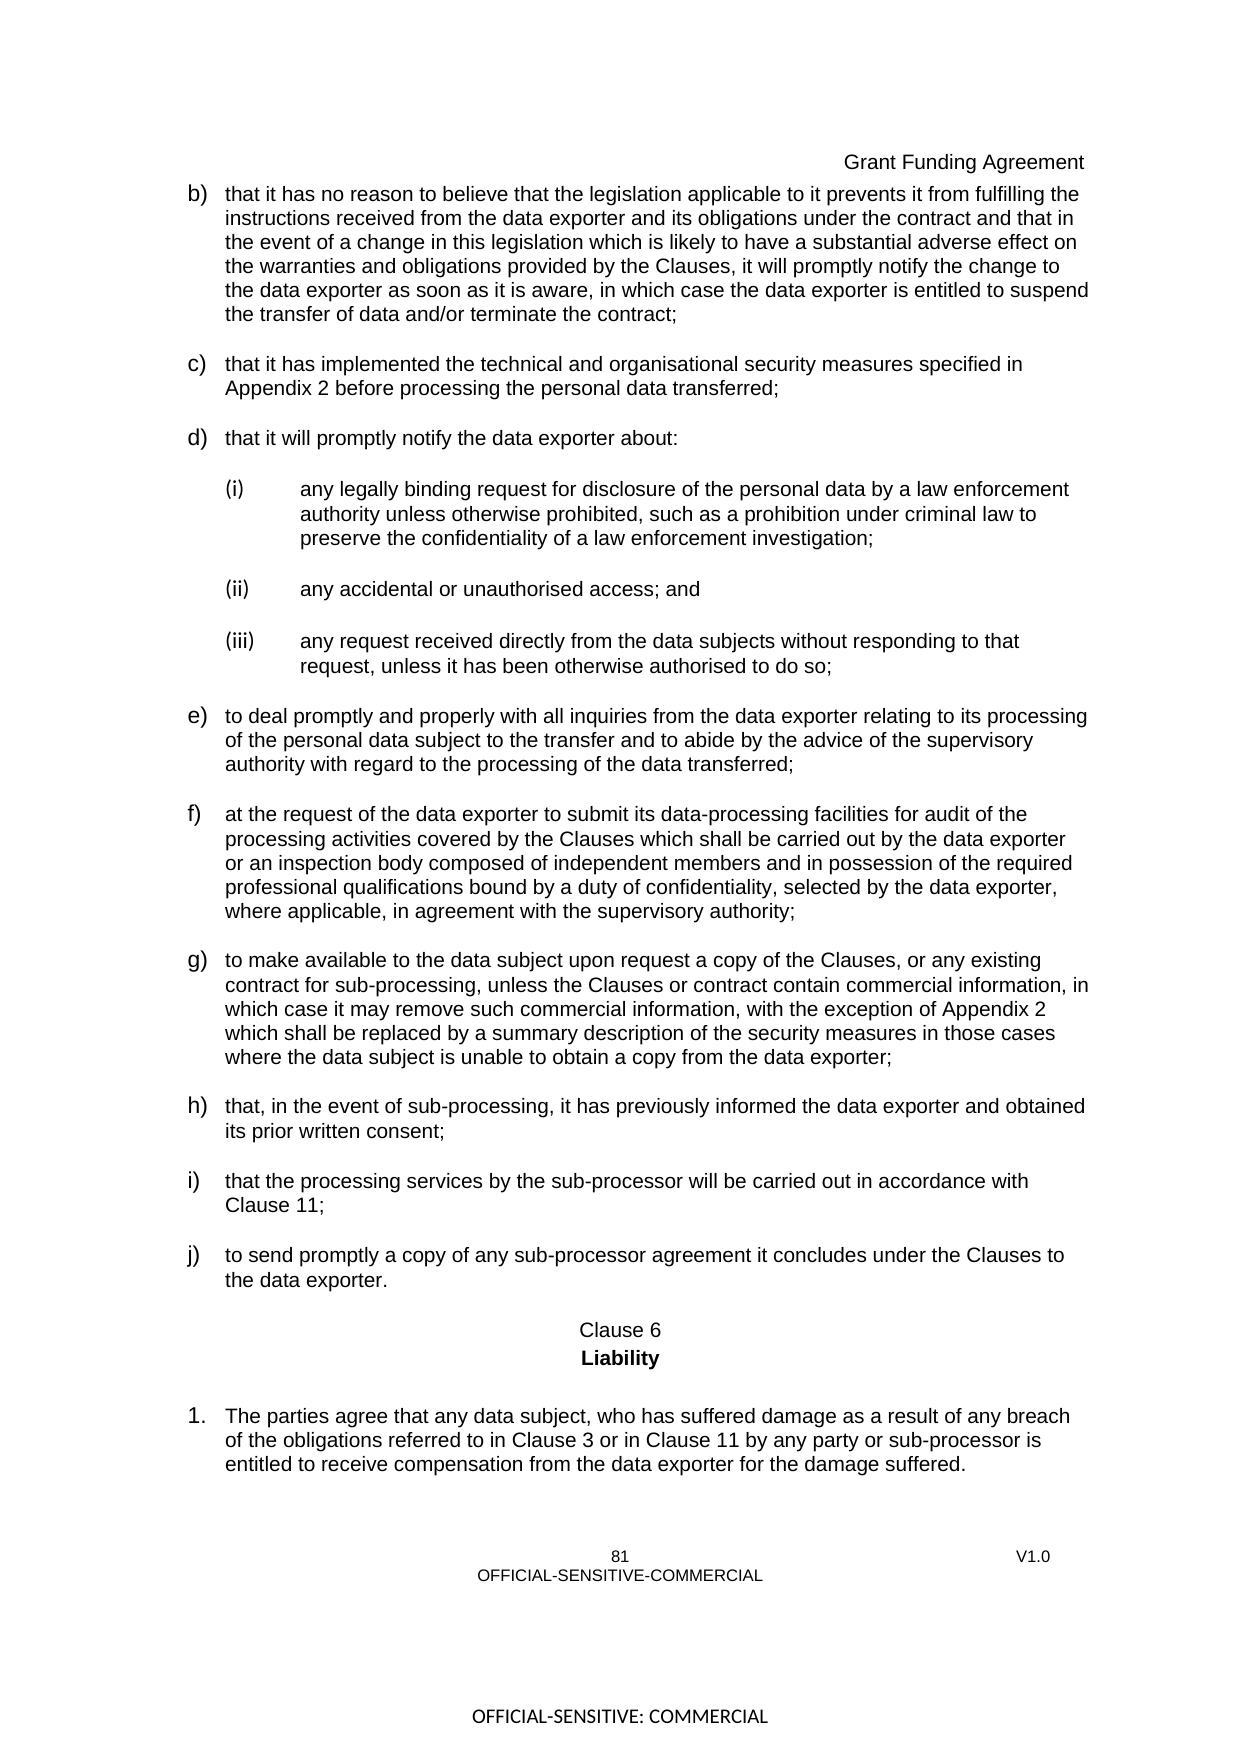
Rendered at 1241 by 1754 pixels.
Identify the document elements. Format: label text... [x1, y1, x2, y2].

list to send promptly a copy of any sub-processor agreement it concludes under the Clauses to the data exporter. [187, 1241, 1090, 1291]
text Liability [150, 1346, 1090, 1369]
list that it has implemented the technical and organisational security measures specified in Appendix 2 before processing the personal data transferred; [187, 349, 1090, 400]
list to make available to the data subject upon request a copy of the Clauses, or any existing contract for sub-processing, unless the Clauses or contract contain commercial information, in which case it may remove such commercial information, with the exception of Appendix 2 which shall be replaced by a summary description of the security measures in those cases where the data subject is unable to obtain a copy from the data exporter; [187, 946, 1090, 1068]
list to deal promptly and properly with all inquiries from the data exporter relating to its processing of the personal data subject to the transfer and to abide by the advice of the supervisory authority with regard to the processing of the data transferred; [187, 702, 1090, 776]
list at the request of the data exporter to submit its data-processing facilities for audit of the processing activities covered by the Clauses which shall be carried out by the data exporter or an inspection body composed of independent members and in possession of the required professional qualifications bound by a duty of confidentiality, selected by the data exporter, where applicable, in agreement with the supervisory authority; [187, 800, 1090, 922]
list that the processing services by the sub-processor will be carried out in accordance with Clause 11; [187, 1167, 1090, 1217]
list any accidental or unauthorised access; and [225, 574, 1090, 602]
list that, in the event of sub-processing, it has previously informed the data exporter and obtained its prior written consent; [187, 1092, 1090, 1143]
list any request received directly from the data subjects without responding to that request, unless it has been otherwise authorised to do so; [225, 626, 1090, 678]
list that it will promptly notify the data exporter about: [187, 424, 1090, 450]
text Clause 6 [150, 1317, 1090, 1341]
list The parties agree that any data subject, who has suffered damage as a result of any breach of the obligations referred to in Clause 3 or in Clause 11 by any party or sub-processor is entitled to receive compensation from the data exporter for the damage suffered. [187, 1402, 1090, 1476]
list that it has no reason to believe that the legislation applicable to it prevents it from fulfilling the instructions received from the data exporter and its obligations under the contract and that in the event of a change in this legislation which is likely to have a substantial adverse effect on the warranties and obligations provided by the Clauses, it will promptly notify the change to the data exporter as soon as it is aware, in which case the data exporter is entitled to suspend the transfer of data and/or terminate the contract; [187, 179, 1090, 326]
list any legally binding request for disclosure of the personal data by a law enforcement authority unless otherwise prohibited, such as a prohibition under criminal law to preserve the confidentiality of a law enforcement investigation; [225, 474, 1090, 550]
